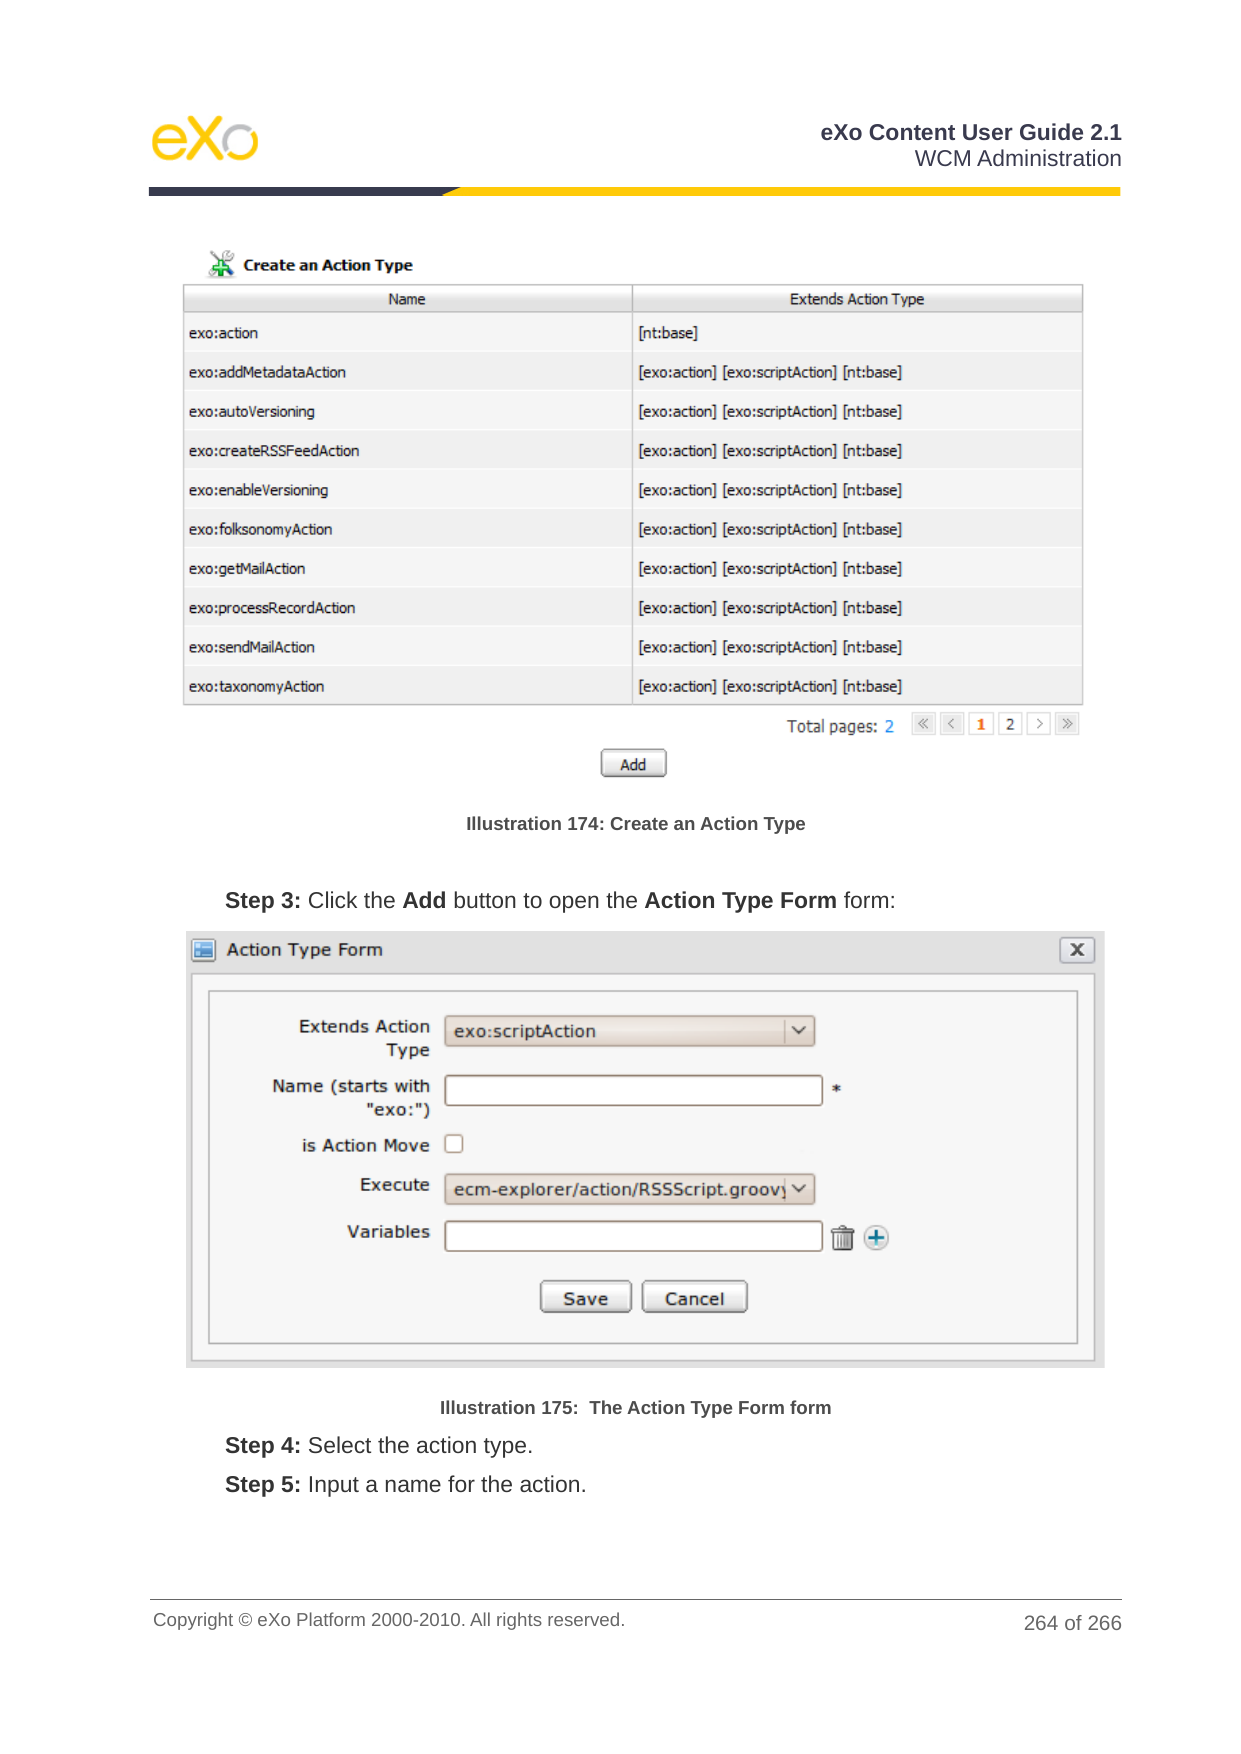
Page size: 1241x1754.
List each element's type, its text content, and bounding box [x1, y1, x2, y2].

list [167, 932, 186, 1007]
text Illustration 178: Create an Action Type [175, 784, 1097, 834]
picture [152, 115, 259, 161]
list Step 4: Select the action type. [187, 1394, 1122, 1458]
list Step 3: Click the Add button to open the Action Type Form form: [187, 887, 1122, 913]
list Illustration 179: The Action Type Form form [167, 1394, 1105, 1418]
list Step 5: Input a name for the action. [187, 1471, 1122, 1497]
picture [148, 187, 1121, 196]
picture [175, 245, 1097, 784]
picture [186, 931, 1105, 1368]
